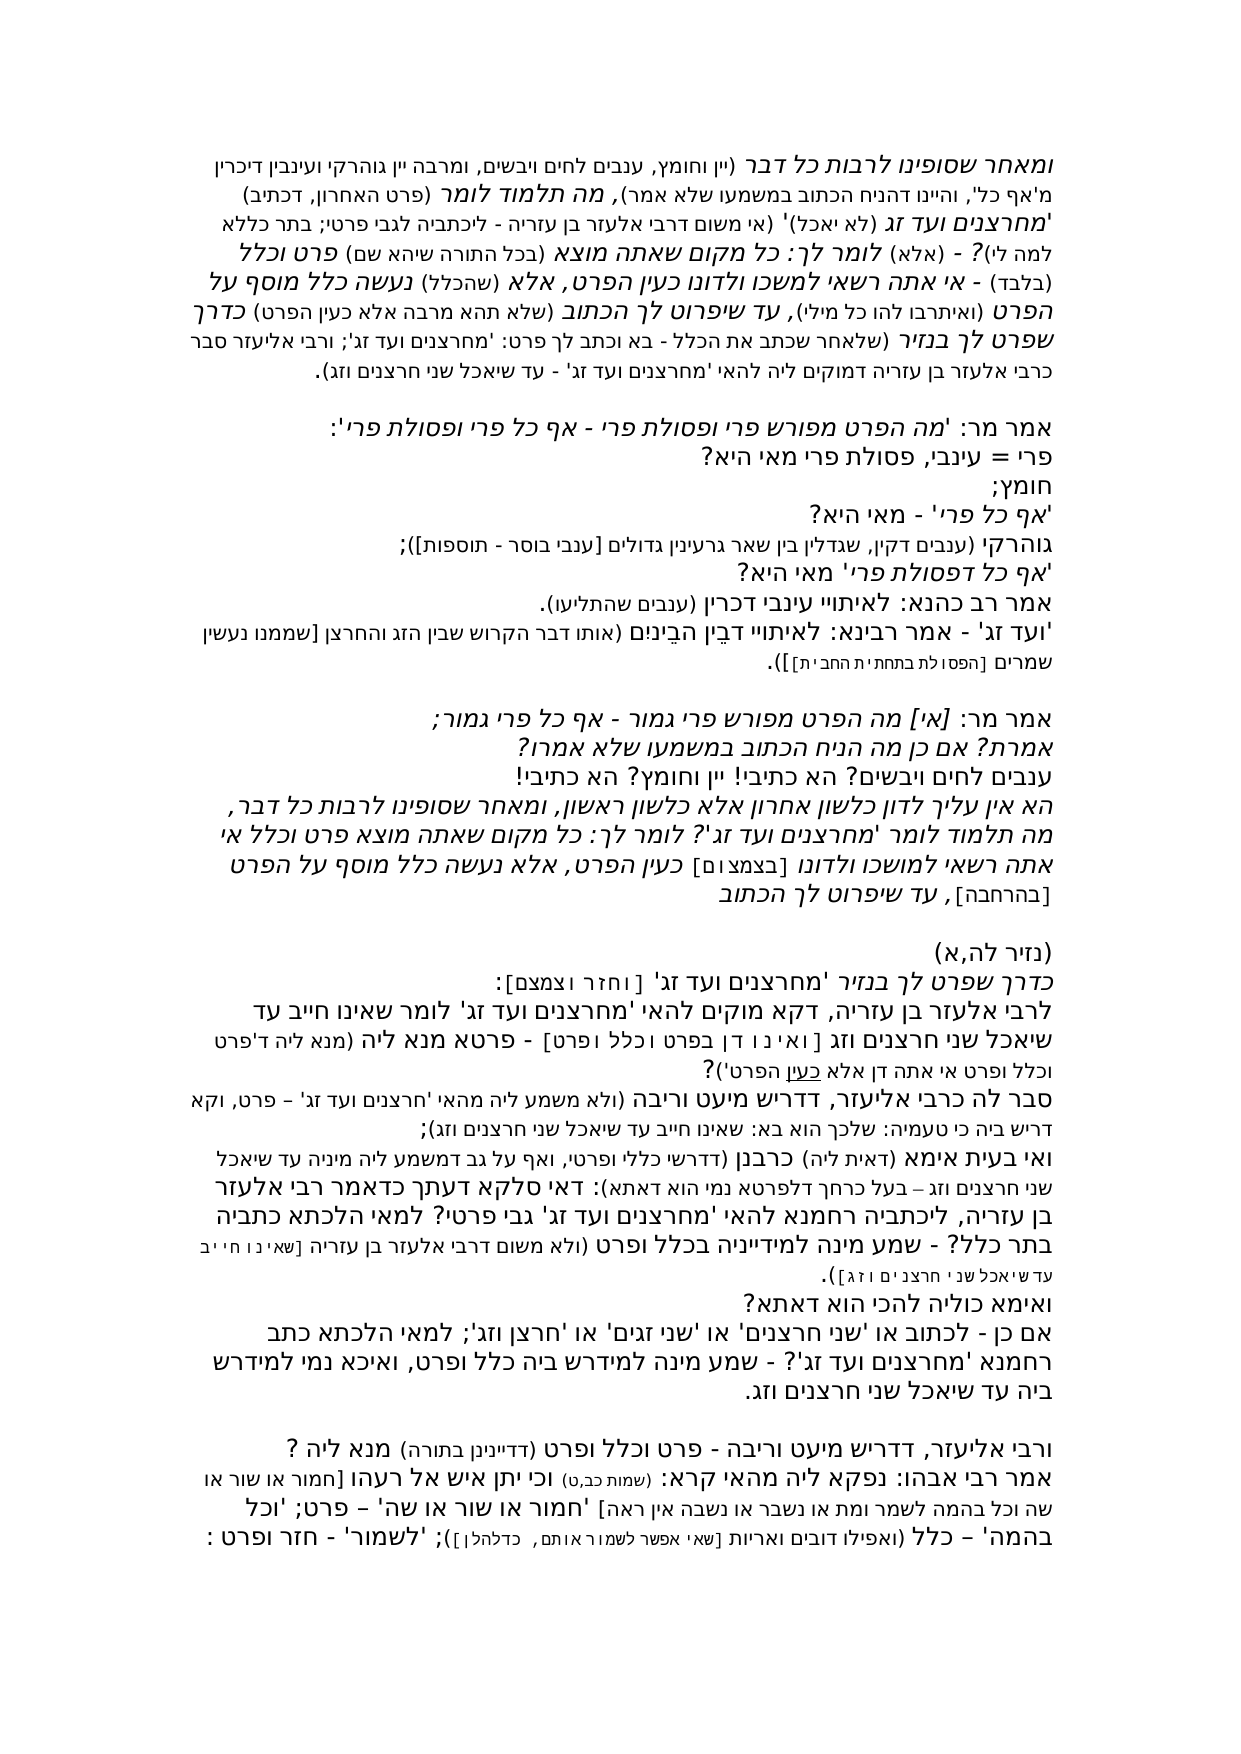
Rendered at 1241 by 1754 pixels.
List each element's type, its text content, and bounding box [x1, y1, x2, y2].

text ענבים לחים ויבשים? הא כתיבי! יין וחומץ? הא כתיבי! [187, 762, 1053, 791]
text גוהרקי (ענבים דקין, שגדלין בין שאר גרעינין גדולים [ענבי בוסר - תוספות]); [187, 529, 1053, 558]
text 'אף כל פרי' - מאי היא? [187, 500, 1053, 529]
text כדרך שפרט לך בנזיר 'מחרצנים ועד זג' [וחזר וצמצם]: [187, 967, 1053, 996]
text אמר רבי אבהו: נפקא ליה מהאי קרא: (שמות כב,ט) וכי יתן איש אל רעהו [חמור או שור או שה וכל בהמה לשמר ומת או נשבר או נשבה אין ראה] 'חמור או שור או שה' – פרט; 'וכל בהמה' – כלל (ואפילו דובים ואריות [שאי אפשר לשמור אותם, כדלהלן]); 'לשמור' - חזר ופרט : [187, 1464, 1053, 1551]
text אמר רב כהנא: לאיתויי עינבי דכרין (ענבים שהתליעו). [187, 588, 1053, 617]
text סבר לה כרבי אליעזר, דדריש מיעט וריבה (ולא משמע ליה מהאי 'חרצנים ועד זג' – פרט, וקא דריש ביה כי טעמיה: שלכך הוא בא: שאינו חייב עד שיאכל שני חרצנים וזג); [187, 1084, 1053, 1143]
text (נזיר לה,א) [187, 938, 1053, 967]
text 'ועד זג' - אמר רבינא: לאיתויי דבֵין הבֵיניִם (אותו דבר הקרוש שבין הזג והחרצן [שממנו נעשין שמרים [הפסולת בתחתית החבית]]). [187, 617, 1053, 675]
text ומאחר שסופינו לרבות כל דבר (יין וחומץ, ענבים לחים ויבשים, ומרבה יין גוהרקי ועינבין דיכרין מ'אף כל', והיינו דהניח הכתוב במשמעו שלא אמר), מה תלמוד לומר (פרט האחרון, דכתיב) 'מחרצנים ועד זג (לא יאכל)' (אי משום דרבי אלעזר בן עזריה - ליכתביה לגבי פרטי; בתר כללא למה לי)? - (אלא) לומר לך: כל מקום שאתה מוצא (בכל התורה שיהא שם) פרט וכלל (בלבד) - אי אתה רשאי למשכו ולדונו כעין הפרט, אלא (שהכלל) נעשה כלל מוסף על הפרט (ואיתרבו להו כל מילי), עד שיפרוט לך הכתוב (שלא תהא מרבה אלא כעין הפרט) כדרך שפרט לך בנזיר (שלאחר שכתב את הכלל - בא וכתב לך פרט: 'מחרצנים ועד זג'; ורבי אליעזר סבר כרבי אלעזר בן עזריה דמוקים ליה להאי 'מחרצנים ועד זג' - עד שיאכל שני חרצנים וזג). [187, 150, 1053, 384]
text אמרת? אם כן מה הניח הכתוב במשמעו שלא אמרו? [187, 733, 1053, 762]
text אמר מר: 'מה הפרט מפורש פרי ופסולת פרי - אף כל פרי ופסולת פרי': [187, 413, 1053, 442]
text ורבי אליעזר, דדריש מיעט וריבה - פרט וכלל ופרט (דדיינינן בתורה) מנא ליה ? [187, 1434, 1053, 1464]
text אם כן - לכתוב או 'שני חרצנים' או 'שני זגים' או 'חרצן וזג'; למאי הלכתא כתב רחמנא 'מחרצנים ועד זג'? - שמע מינה למידרש ביה כלל ופרט, ואיכא נמי למידרש ביה עד שיאכל שני חרצנים וזג. [187, 1318, 1053, 1406]
text 'אף כל דפסולת פרי' מאי היא? [187, 558, 1053, 588]
text ואימא כוליה להכי הוא דאתא? [187, 1289, 1053, 1318]
text אמר מר: [אי] מה הפרט מפורש פרי גמור - אף כל פרי גמור; [187, 704, 1053, 733]
text חומץ; [187, 471, 1053, 500]
text ואי בעית אימא (דאית ליה) כרבנן (דדרשי כללי ופרטי, ואף על גב דמשמע ליה מיניה עד שיאכל שני חרצנים וזג – בעל כרחך דלפרטא נמי הוא דאתא): דאי סלקא דעתך כדאמר רבי אלעזר בן עזריה, ליכתביה רחמנא להאי 'מחרצנים ועד זג' גבי פרטי? למאי הלכתא כתביה בתר כלל? - שמע מינה למידייניה בכלל ופרט (ולא משום דרבי אלעזר בן עזריה [שאינו חייב עד שיאכל שני חרצנים וזג]). [187, 1143, 1053, 1289]
text הא אין עליך לדון כלשון אחרון אלא כלשון ראשון, ומאחר שסופינו לרבות כל דבר, מה תלמוד לומר 'מחרצנים ועד זג'? לומר לך: כל מקום שאתה מוצא פרט וכלל אי אתה רשאי למושכו ולדונו [בצמצום] כעין הפרט, אלא נעשה כלל מוסף על הפרט [בהרחבה], עד שיפרוט לך הכתוב [187, 791, 1053, 909]
text לרבי אלעזר בן עזריה, דקא מוקים להאי 'מחרצנים ועד זג' לומר שאינו חייב עד שיאכל שני חרצנים וזג [ואינו דן בפרט וכלל ופרט] - פרטא מנא ליה (מנא ליה ד'פרט וכלל ופרט אי אתה דן אלא כעין הפרט')? [187, 996, 1053, 1084]
text פרי = עינבי, פסולת פרי מאי היא? [187, 442, 1053, 471]
